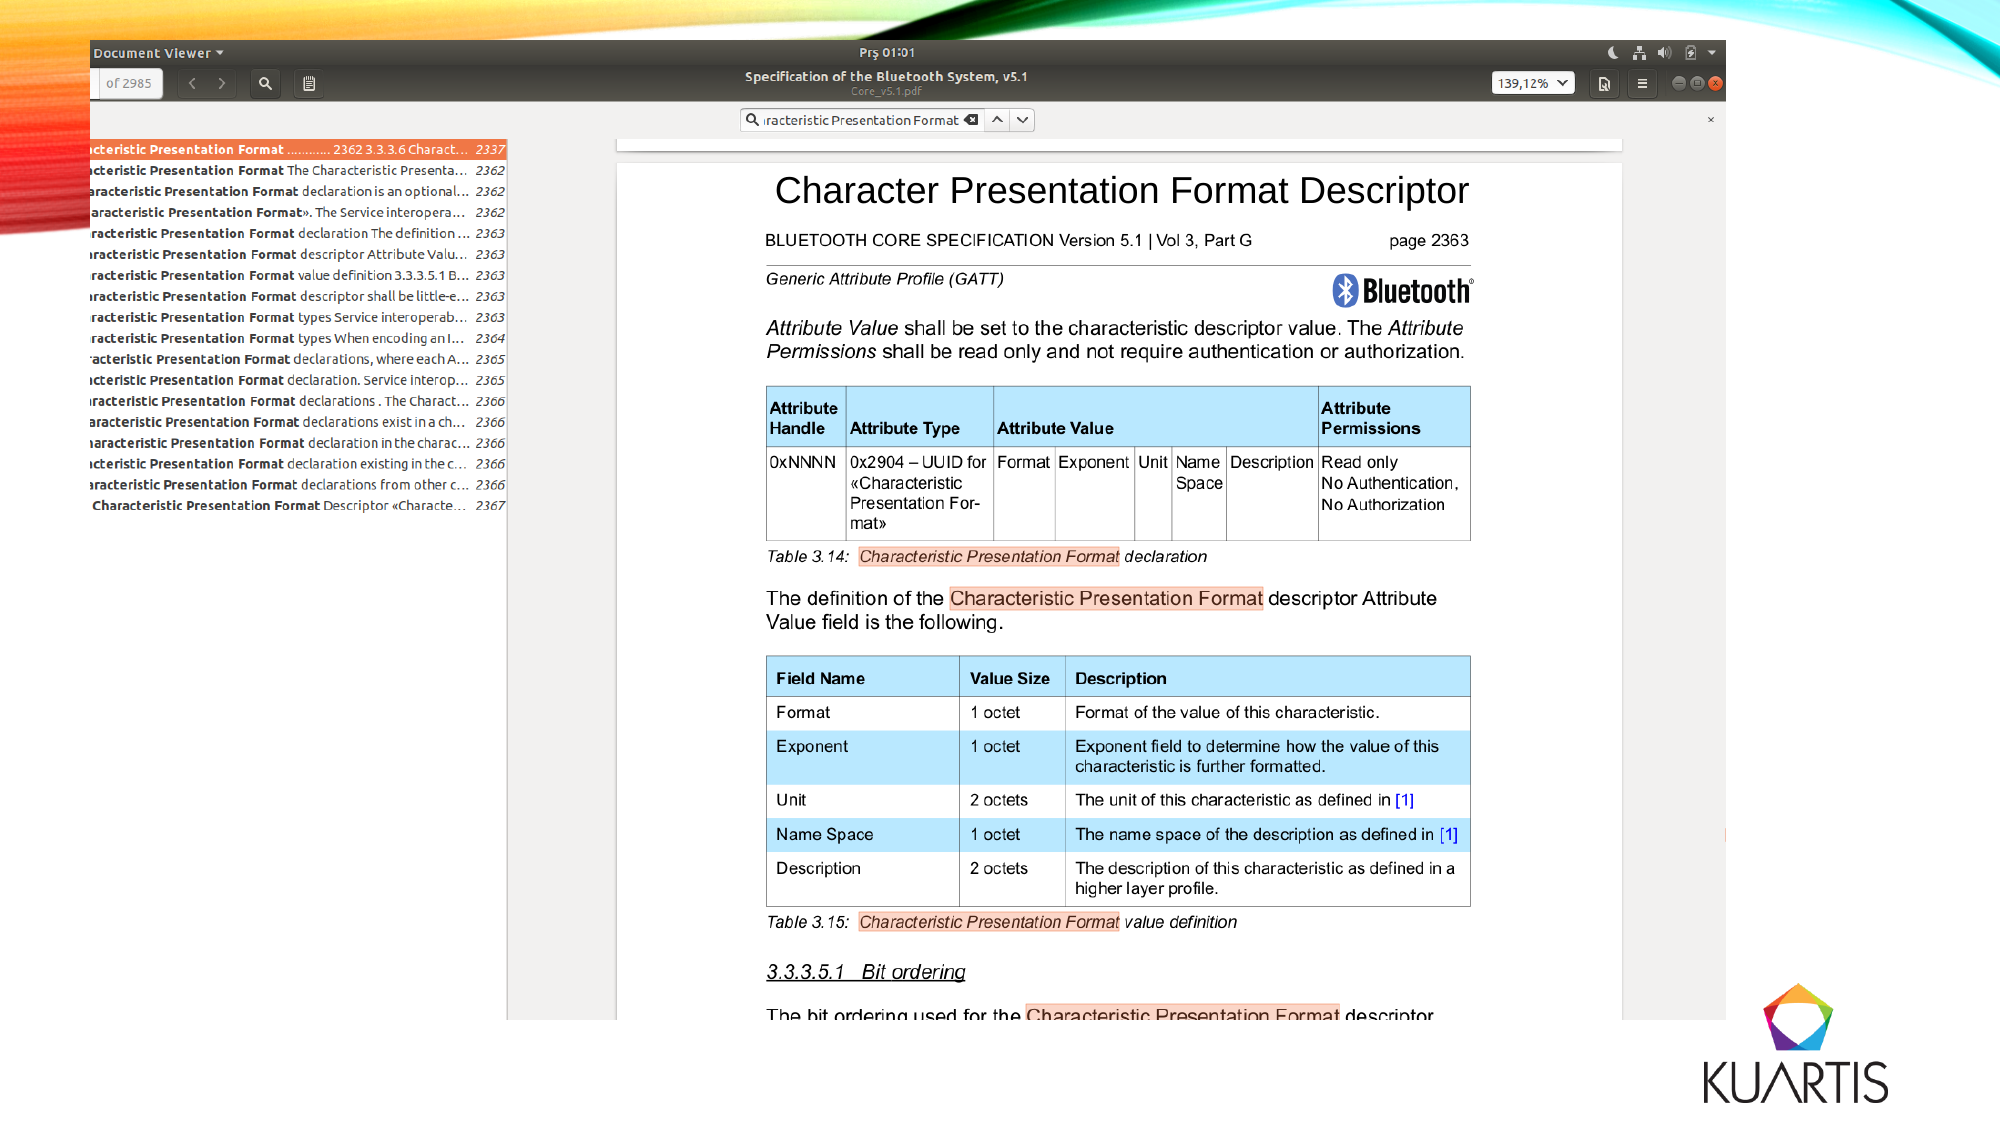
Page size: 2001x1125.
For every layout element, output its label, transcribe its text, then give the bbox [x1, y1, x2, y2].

text_box Character Presentation Format Descriptor [760, 161, 1486, 219]
picture [0, 0, 2000, 1103]
